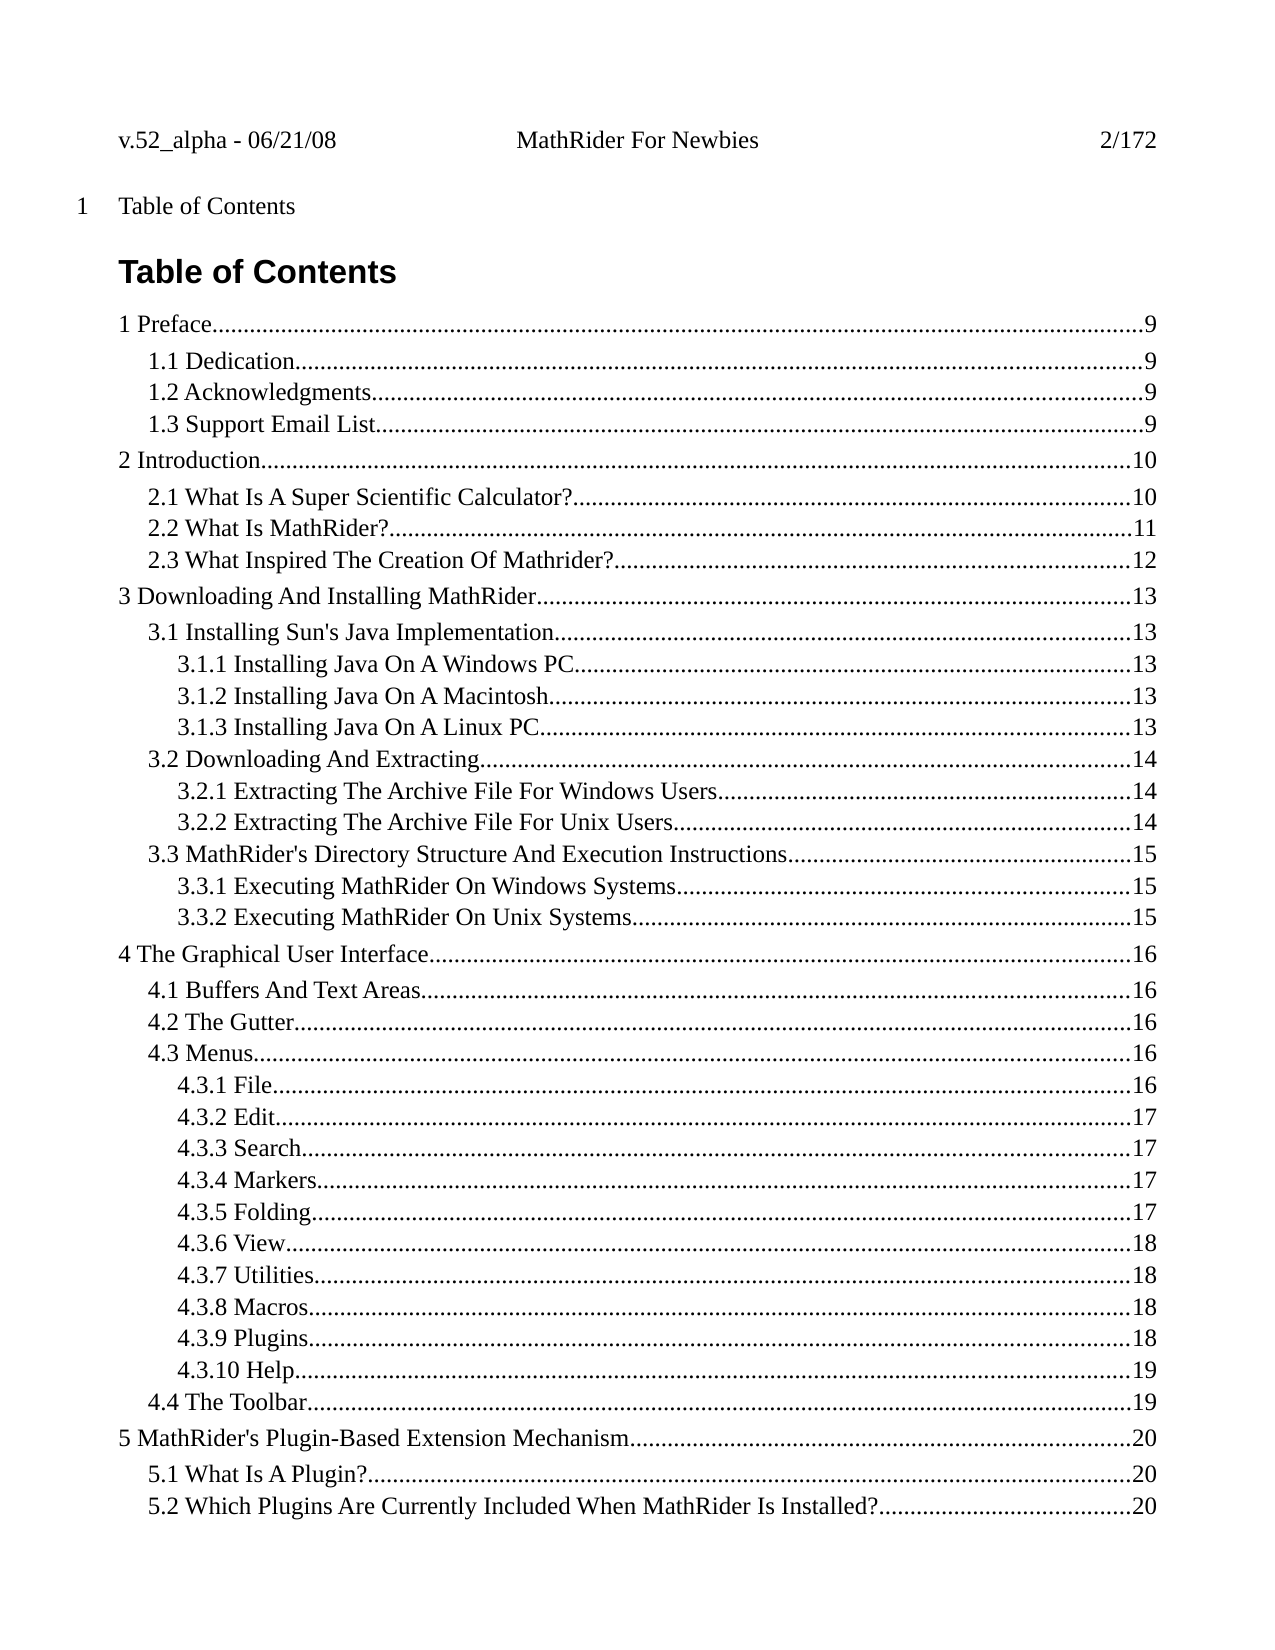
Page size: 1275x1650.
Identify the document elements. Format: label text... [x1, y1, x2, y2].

text 1 Preface 9 [118, 309, 1157, 338]
text 3.2 Downloading And Extracting 14 [148, 744, 1157, 773]
text 3.1 Installing Sun's Java Implementation 13 [148, 617, 1157, 646]
text 3.1.1 Installing Java On A Windows PC 13 [177, 649, 1157, 678]
text 2.3 What Inspired The Creation Of Mathrider? 12 [148, 545, 1157, 574]
text 4.3.2 Edit 17 [177, 1102, 1157, 1130]
text 4.3.7 Utilities 18 [177, 1260, 1157, 1289]
text 4.3 Menus 16 [148, 1038, 1157, 1067]
text 4.1 Buffers And Text Areas 16 [148, 975, 1157, 1004]
text 4.3.5 Folding 17 [177, 1197, 1157, 1225]
text 4.3.1 File 16 [177, 1070, 1157, 1099]
text 4.4 The Toolbar 19 [148, 1387, 1157, 1415]
text 2.2 What Is MathRider? 11 [148, 513, 1157, 542]
text 4.3.10 Help 19 [177, 1355, 1157, 1384]
text 3.3.1 Executing MathRider On Windows Systems 15 [177, 871, 1157, 899]
text 4.3.9 Plugins 18 [177, 1323, 1157, 1352]
text 3.2.1 Extracting The Archive File For Windows Users 14 [177, 776, 1157, 804]
text 1.3 Support Email List 9 [148, 409, 1157, 438]
text Table of Contents [118, 191, 1157, 220]
text 3.1.2 Installing Java On A Macintosh 13 [177, 681, 1157, 709]
text 5.1 What Is A Plugin? 20 [148, 1459, 1157, 1488]
text 1.1 Dedication 9 [148, 346, 1157, 374]
text 3.2.2 Extracting The Archive File For Unix Users 14 [177, 807, 1157, 836]
text 5 MathRider's Plugin-Based Extension Mechanism 20 [118, 1423, 1157, 1452]
text 5.2 Which Plugins Are Currently Included When MathRider Is Installed? 20 [148, 1491, 1157, 1519]
text 4 The Graphical User Interface 16 [118, 939, 1157, 967]
text 2 Introduction 10 [118, 445, 1157, 474]
text 3.1.3 Installing Java On A Linux PC 13 [177, 712, 1157, 741]
text 4.3.6 View 18 [177, 1228, 1157, 1257]
subtitle Table of Contents [118, 253, 1157, 291]
text 4.3.4 Markers 17 [177, 1165, 1157, 1194]
text 4.3.3 Search 17 [177, 1133, 1157, 1162]
text 3.3.2 Executing MathRider On Unix Systems 15 [177, 902, 1157, 931]
text 2.1 What Is A Super Scientific Calculator? 10 [148, 482, 1157, 510]
text 3 Downloading And Installing MathRider 13 [118, 581, 1157, 610]
text 4.3.8 Macros 18 [177, 1292, 1157, 1320]
text 1.2 Acknowledgments 9 [148, 377, 1157, 406]
text 3.3 MathRider's Directory Structure And Execution Instructions 15 [148, 839, 1157, 868]
text 4.2 The Gutter 16 [148, 1007, 1157, 1035]
